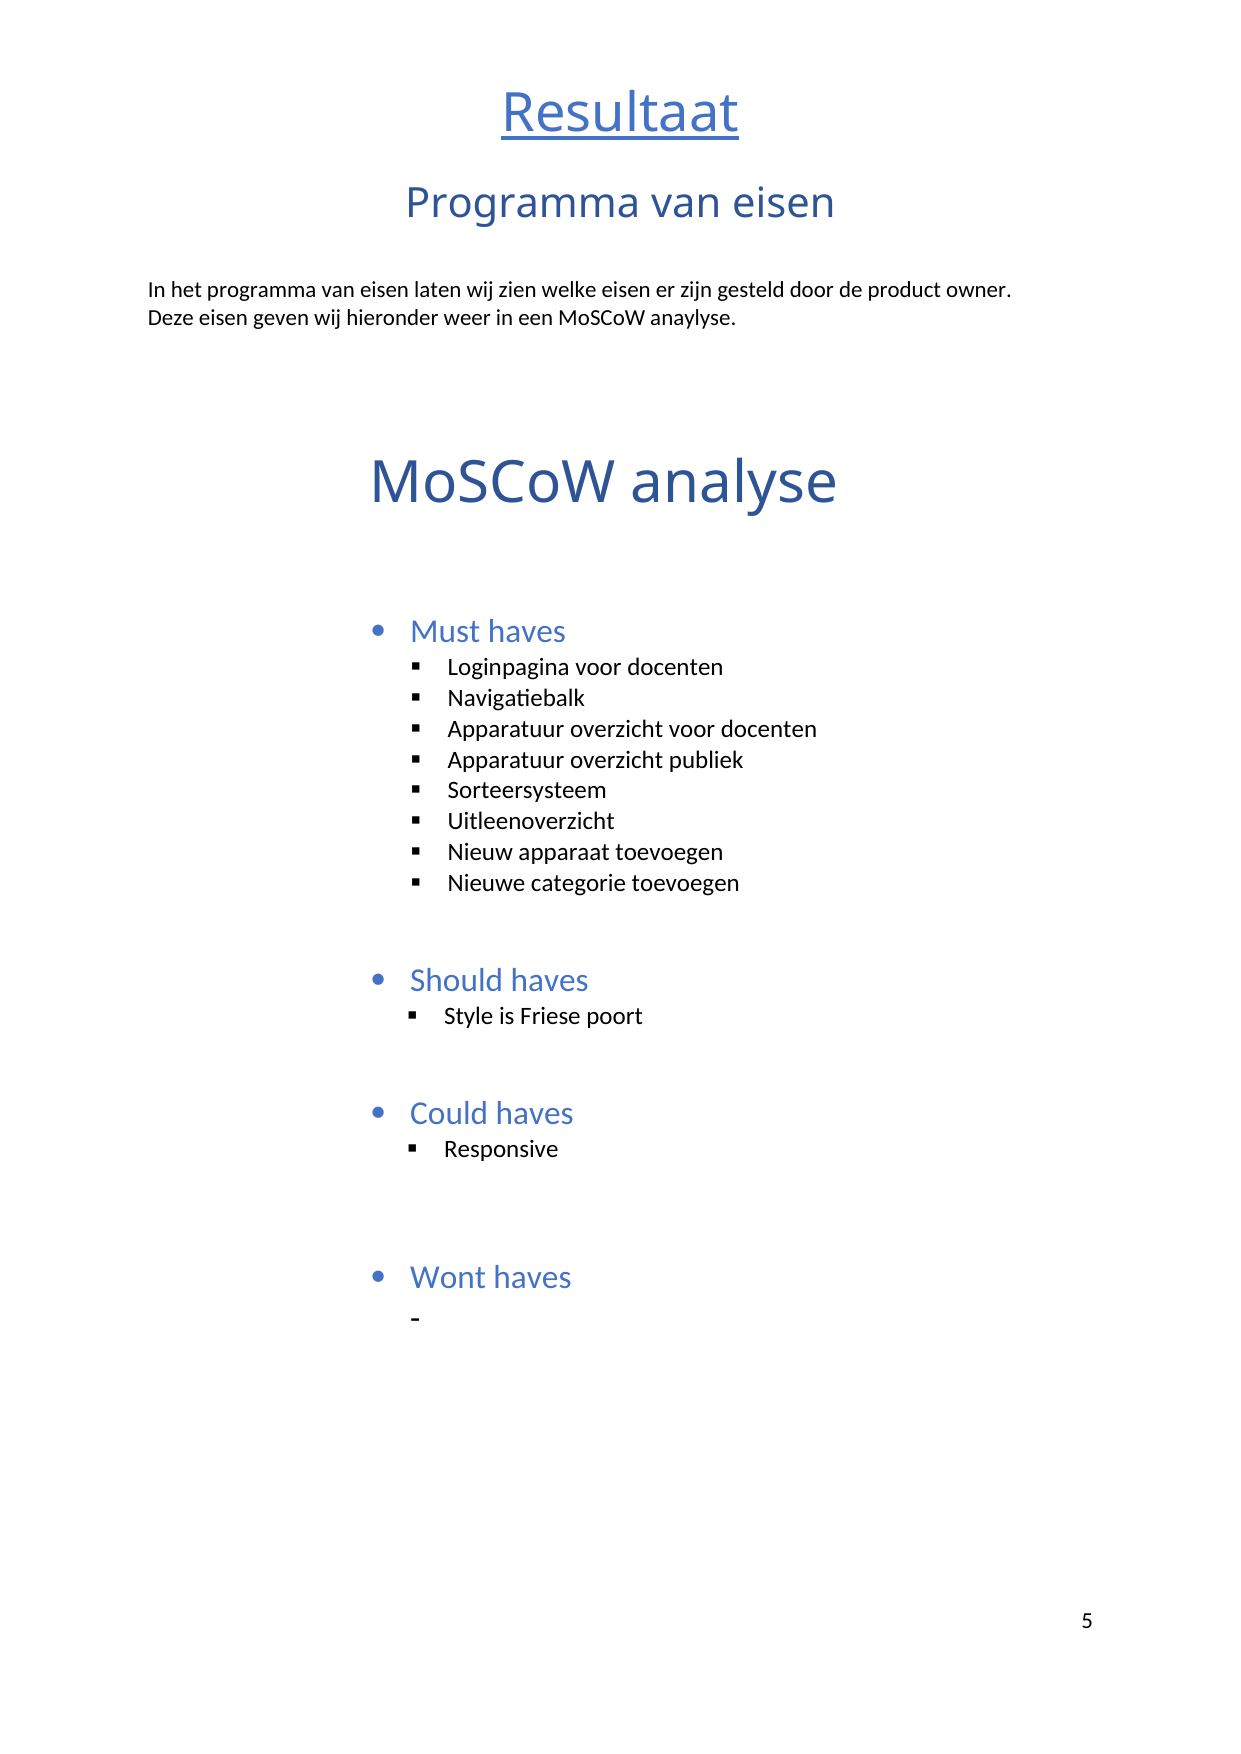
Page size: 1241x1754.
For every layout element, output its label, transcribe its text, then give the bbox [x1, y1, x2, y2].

subtitle MoSCoW analyse [148, 441, 1093, 520]
list Navigatiebalk [410, 682, 1093, 713]
list Nieuw apparaat toevoegen [410, 836, 1093, 866]
text In het programma van eisen laten wij zien welke eisen er zijn gesteld door de product owner. [148, 275, 1093, 303]
list Style is Friese poort [406, 1000, 1093, 1030]
list Sorteersysteem [410, 774, 1093, 805]
list Could haves [372, 1092, 1093, 1133]
subtitle Programma van eisen [148, 173, 1093, 230]
list Responsive [406, 1133, 1093, 1164]
list Nieuwe categorie toevoegen [410, 867, 1093, 897]
list Uitleenoverzicht [410, 805, 1093, 836]
list Apparatuur overzicht publiek [410, 744, 1093, 774]
list Should haves [372, 959, 1093, 999]
list Wont haves [372, 1256, 1093, 1297]
subtitle Resultaat [148, 74, 1093, 147]
text Deze eisen geven wij hieronder weer in een MoSCoW anaylyse. [148, 303, 1093, 331]
list Must haves [372, 611, 1093, 651]
list Apparatuur overzicht voor docenten [410, 713, 1093, 743]
text - [410, 1297, 1093, 1338]
list Loginpagina voor docenten [410, 652, 1093, 682]
